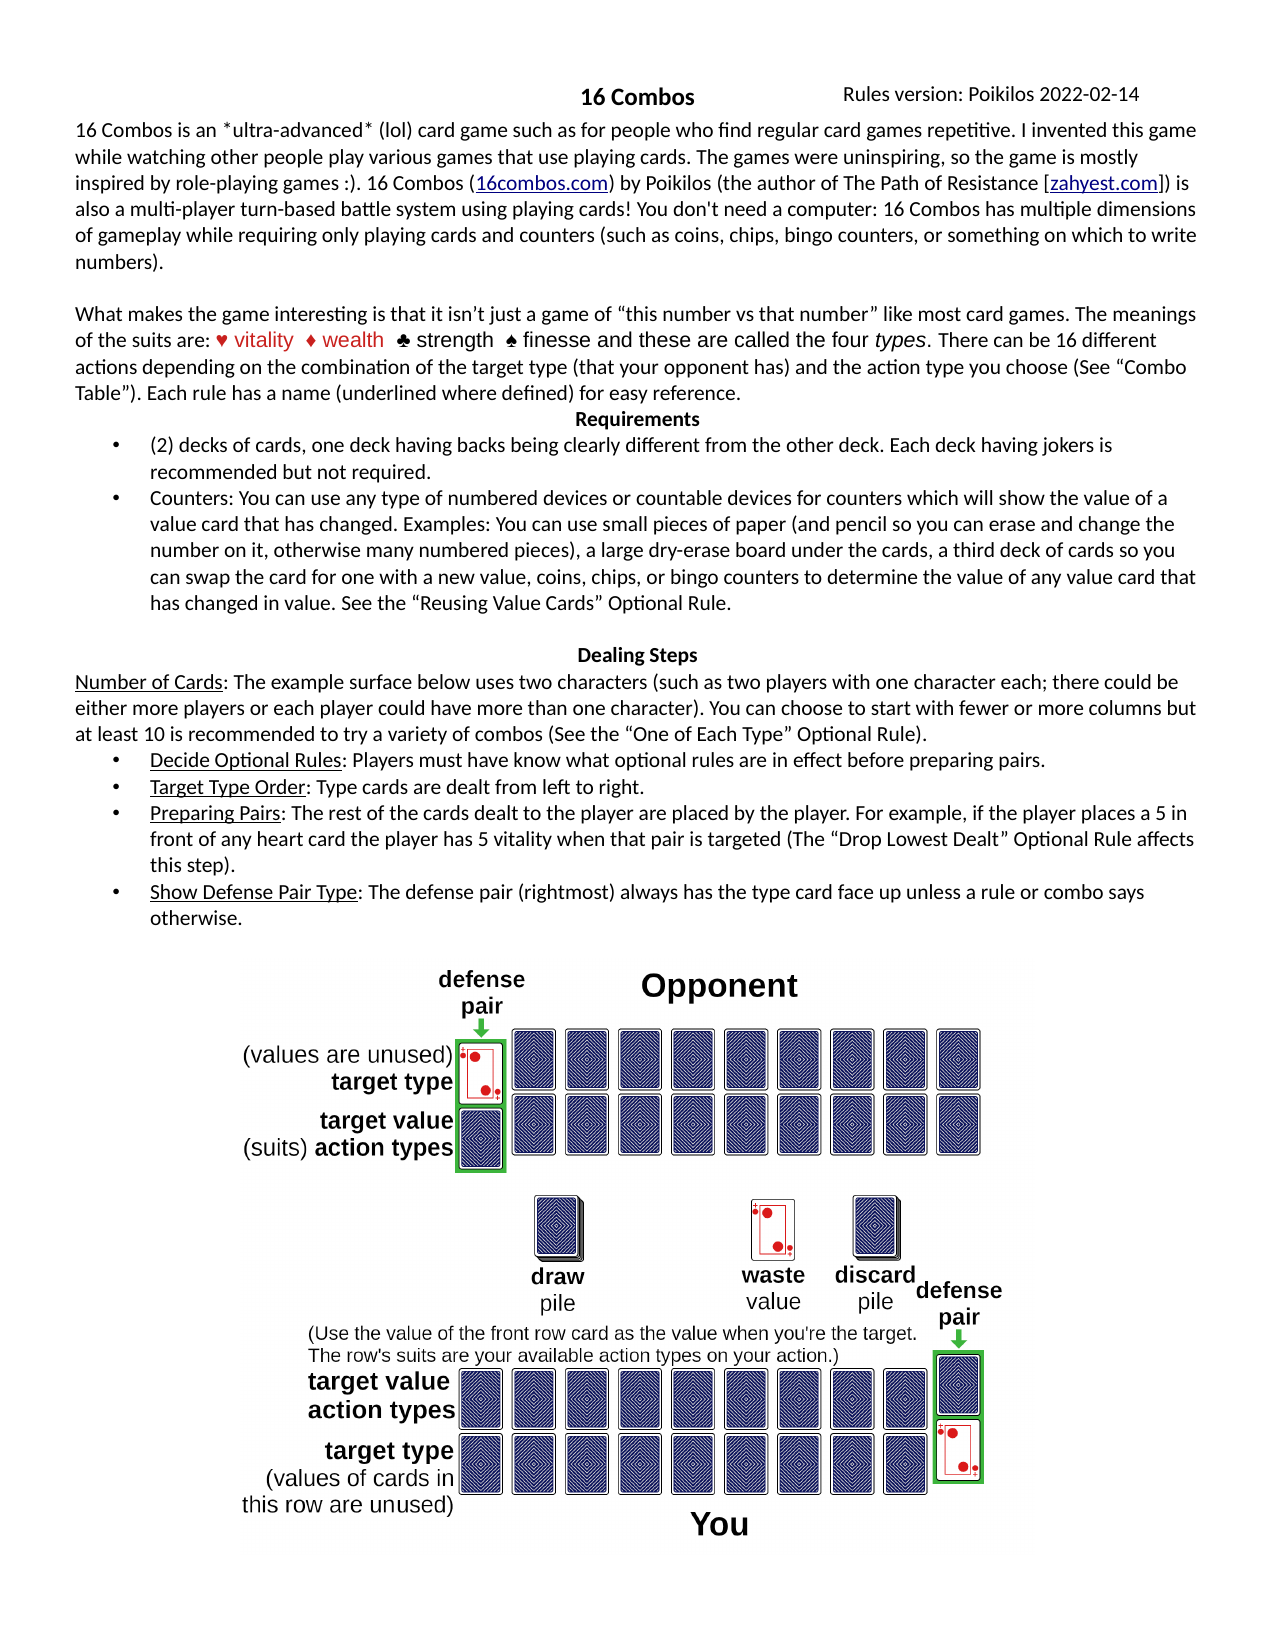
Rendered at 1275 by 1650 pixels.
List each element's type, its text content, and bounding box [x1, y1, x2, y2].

picture [240, 958, 1035, 1555]
list Decide Optional Rules: Players must have know what optional rules are in effect before preparing pairs. [112, 747, 1200, 773]
list (2) decks of cards, one deck having backs being clearly different from the other deck. Each deck having jokers is recommended but not required. [112, 432, 1200, 484]
text Number of Cards: The example surface below uses two characters (such as two players with one character each; there could be either more players or each player could have more than one character). You can choose to start with fewer or more columns but at least 10 is recommended to try a variety of combos (See the “One of Each Type” Optional Rule). [75, 668, 1200, 747]
list Target Type Order: Type cards are dealt from left to right. [112, 773, 1200, 799]
list Show Defense Pair Type: The defense pair (rightmost) always has the type card face up unless a rule or combo says otherwise. [112, 878, 1200, 931]
list Counters: You can use any type of numbered devices or countable devices for counters which will show the value of a value card that has changed. Examples: You can use small pieces of paper (and pencil so you can erase and change the number on it, otherwise many numbered pieces), a large dry-erase board under the cards, a third deck of cards so you can swap the card for one with a new value, coins, chips, or bingo counters to determine the value of any value card that has changed in value. See the “Reusing Value Cards” Optional Rule. [112, 484, 1200, 616]
text Requirements [75, 406, 1200, 432]
table_header Rules version: Poikilos 2022-02-14 [788, 75, 1200, 117]
text Dealing Steps [75, 642, 1200, 668]
list Preparing Pairs: The rest of the cards dealt to the player are placed by the player. For example, if the player places a 5 in front of any heart card the player has 5 vitality when that pair is targeted (The “Drop Lowest Dealt” Optional Rule affects this step). [112, 799, 1200, 878]
text What makes the game interesting is that it isn’t just a game of “this number vs that number” like most card games. The meanings of the suits are: ♥ vitality ♦ wealth ♣ strength ♠ finesse and these are called the four types. There can be 16 different actions depending on the combination of the target type (that your opponent has) and the action type you choose (See “Combo Table”). Each rule has a name (underlined where defined) for easy reference. [75, 301, 1200, 406]
table_header [75, 75, 487, 117]
table_header 16 Combos [488, 75, 787, 117]
text 16 Combos is an *ultra-advanced* (lol) card game such as for people who find regular card games repetitive. I invented this game while watching other people play various games that use playing cards. The games were uninspiring, so the game is mostly inspired by role-playing games :). 16 Combos (16combos.com) by Poikilos (the author of The Path of Resistance [zahyest.com]) is also a multi-player turn-based battle system using playing cards! You don't need a computer: 16 Combos has multiple dimensions of gameplay while requiring only playing cards and counters (such as coins, chips, bingo counters, or something on which to write numbers). [75, 117, 1200, 274]
